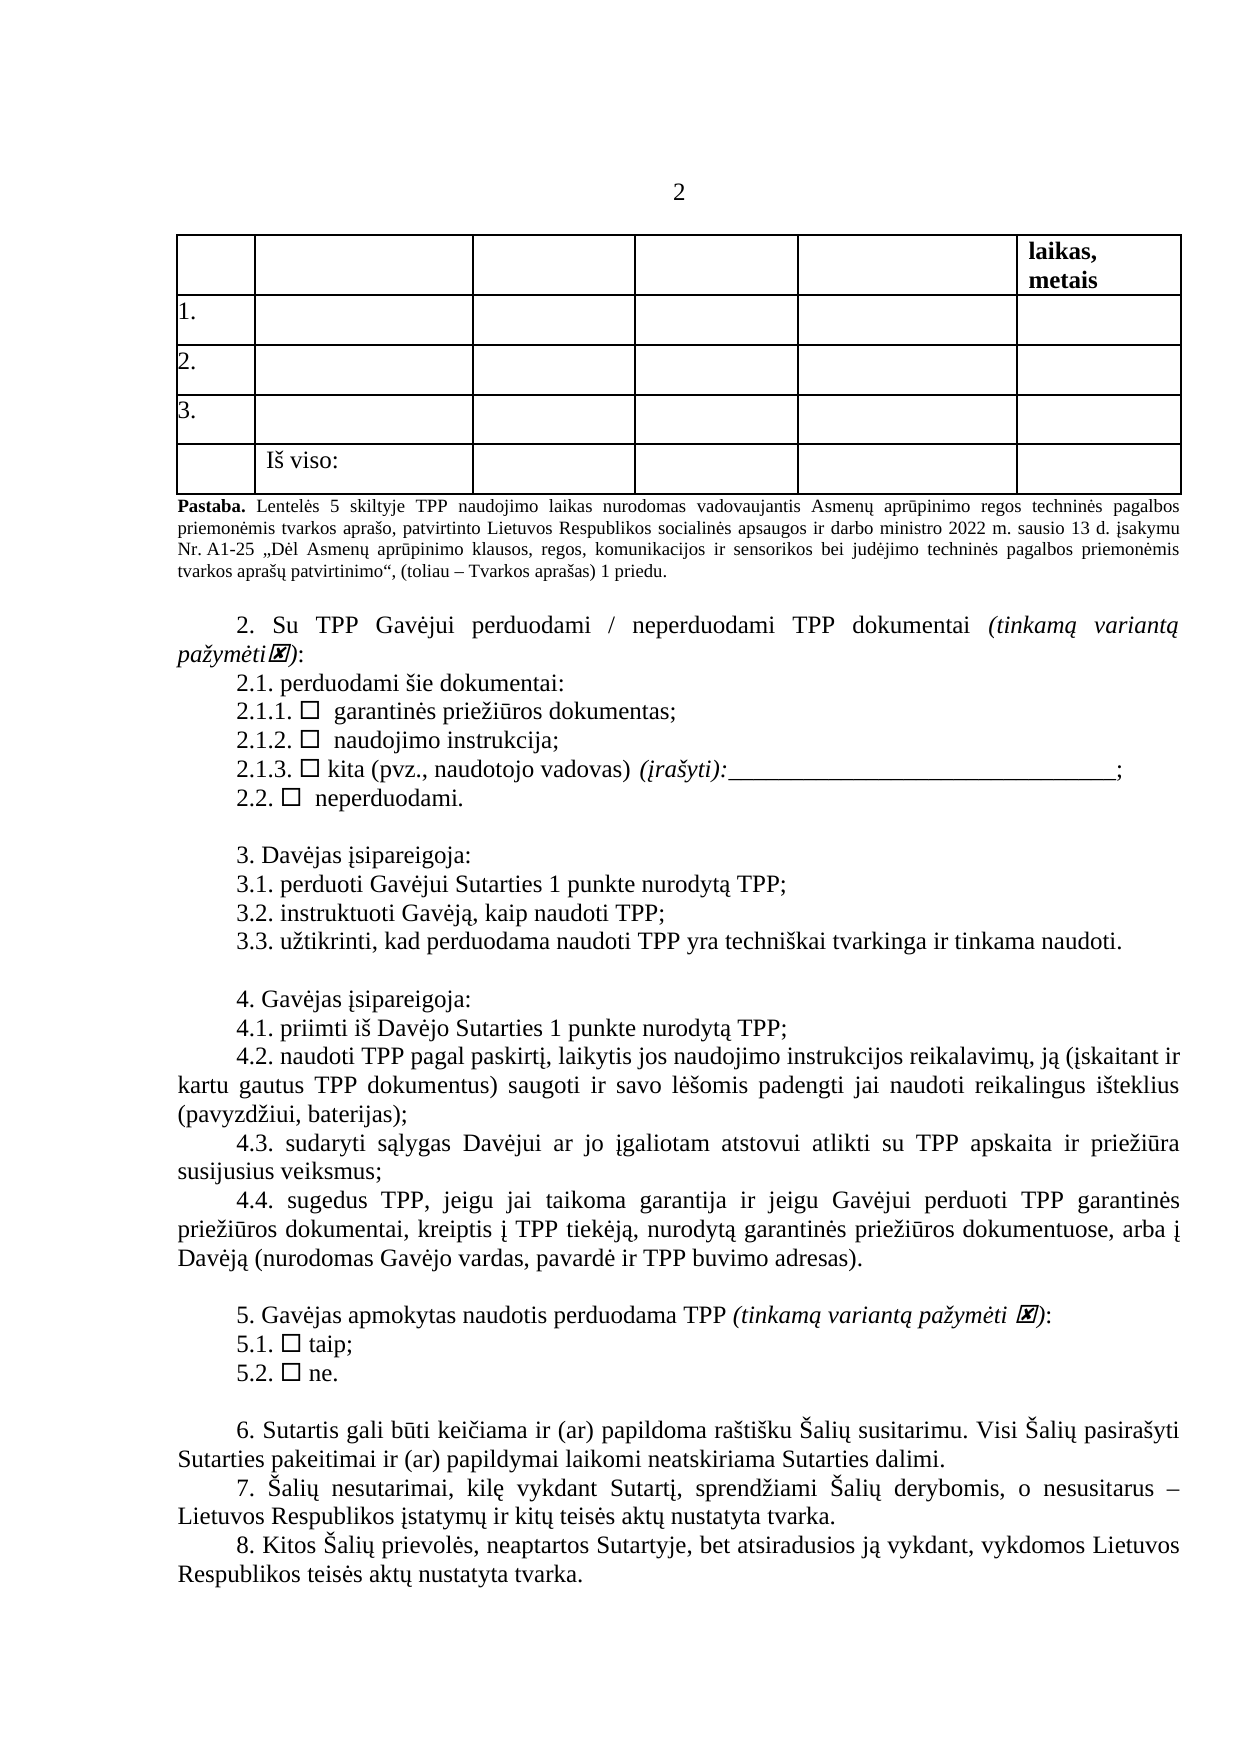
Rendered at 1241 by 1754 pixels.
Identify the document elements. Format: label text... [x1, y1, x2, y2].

table_cell [256, 296, 472, 344]
table_cell [1018, 445, 1180, 493]
table_cell [799, 346, 1016, 393]
table_cell [799, 396, 1016, 443]
text Pastaba. Lentelės 5 skiltyje TPP naudojimo laikas nurodomas vadovaujantis Asmenų aprūpinimo regos techninės pagalbos priemonėmis tvarkos aprašo, patvirtinto Lietuvos Respublikos socialinės apsaugos ir darbo ministro 2022 m. sausio 13 d. įsakymu Nr. A1-25 „Dėl Asmenų aprūpinimo klausos, regos, komunikacijos ir sensorikos bei judėjimo techninės pagalbos priemonėmis tvarkos aprašų patvirtinimo“, (toliau – Tvarkos aprašas) 1 priedu. [177, 495, 1181, 581]
text 3.2. instruktuoti Gavėją, kaip naudoti TPP; [177, 898, 1181, 926]
text 5.2.  ne. [177, 1358, 1181, 1386]
text 4.1. priimti iš Davėjo Sutarties 1 punkte nurodytą TPP; [177, 1013, 1181, 1041]
text 3. Davėjas įsipareigoja: [177, 840, 1181, 869]
table_cell [799, 445, 1016, 493]
table_cell [636, 346, 797, 393]
text 4.4. sugedus TPP, jeigu jai taikoma garantija ir jeigu Gavėjui perduoti TPP garantinės priežiūros dokumentai, kreiptis į TPP tiekėją, nurodytą garantinės priežiūros dokumentuose, arba į Davėją (nurodomas Gavėjo vardas, pavardė ir TPP buvimo adresas). [177, 1185, 1181, 1271]
text 2.1.1. garantinės priežiūros dokumentas; [177, 696, 1181, 725]
text 5.1.  taip; [177, 1329, 1181, 1358]
table_header [178, 236, 254, 294]
table_cell 3. [178, 396, 254, 443]
text 8. Kitos Šalių prievolės, neaptartos Sutartyje, bet atsiradusios ją vykdant, vykdomos Lietuvos Respublikos teisės aktų nustatyta tvarka. [177, 1530, 1181, 1588]
text 2. Su TPP Gavėjui perduodami / neperduodami TPP dokumentai (tinkamą variantą pažymėti): [177, 610, 1181, 668]
table_cell [1018, 346, 1180, 393]
table_header [799, 236, 1016, 294]
table_header [474, 236, 634, 294]
text 7. Šalių nesutarimai, kilę vykdant Sutartį, sprendžiami Šalių derybomis, o nesusitarus – Lietuvos Respublikos įstatymų ir kitų teisės aktų nustatyta tvarka. [177, 1473, 1181, 1530]
table_cell [636, 296, 797, 344]
text 5. Gavėjas apmokytas naudotis perduodama TPP (tinkamą variantą pažymėti ): [177, 1300, 1181, 1329]
table_header [636, 236, 797, 294]
table_cell [1018, 296, 1180, 344]
table_cell [636, 396, 797, 443]
table_header laikas, metais [1018, 236, 1180, 294]
text 2.2. neperduodami. [177, 783, 1181, 811]
table_cell [636, 445, 797, 493]
table_cell [474, 396, 634, 443]
text 2.1.2. naudojimo instrukcija; [177, 725, 1181, 754]
table_cell 2. [178, 346, 254, 393]
table_cell [178, 445, 254, 493]
text 6. Sutartis gali būti keičiama ir (ar) papildoma raštišku Šalių susitarimu. Visi Šalių pasirašyti Sutarties pakeitimai ir (ar) papildymai laikomi neatskiriama Sutarties dalimi. [177, 1415, 1181, 1473]
text 3.1. perduoti Gavėjui Sutarties 1 punkte nurodytą TPP; [177, 869, 1181, 898]
text 4.2. naudoti TPP pagal paskirtį, laikytis jos naudojimo instrukcijos reikalavimų, ją (įskaitant ir kartu gautus TPP dokumentus) saugoti ir savo lėšomis padengti jai naudoti reikalingus išteklius (pavyzdžiui, baterijas); [177, 1041, 1181, 1128]
table_cell [799, 296, 1016, 344]
text 3.3. užtikrinti, kad perduodama naudoti TPP yra techniškai tvarkinga ir tinkama naudoti. [177, 926, 1181, 955]
text 2.1. perduodami šie dokumentai: [177, 668, 1181, 696]
table_cell [1018, 396, 1180, 443]
text 4. Gavėjas įsipareigoja: [177, 984, 1181, 1013]
table_header [256, 236, 472, 294]
table_cell [256, 396, 472, 443]
table_cell [474, 296, 634, 344]
table_cell 1. [178, 296, 254, 344]
table_cell [474, 445, 634, 493]
table_cell [474, 346, 634, 393]
table_cell Iš viso: [256, 445, 472, 493]
text 2.1.3.  kita (pvz., naudotojo vadovas) (įrašyti):_______________________________; [177, 754, 1181, 783]
table_cell [256, 346, 472, 393]
text 4.3. sudaryti sąlygas Davėjui ar jo įgaliotam atstovui atlikti su TPP apskaita ir priežiūra susijusius veiksmus; [177, 1128, 1181, 1185]
